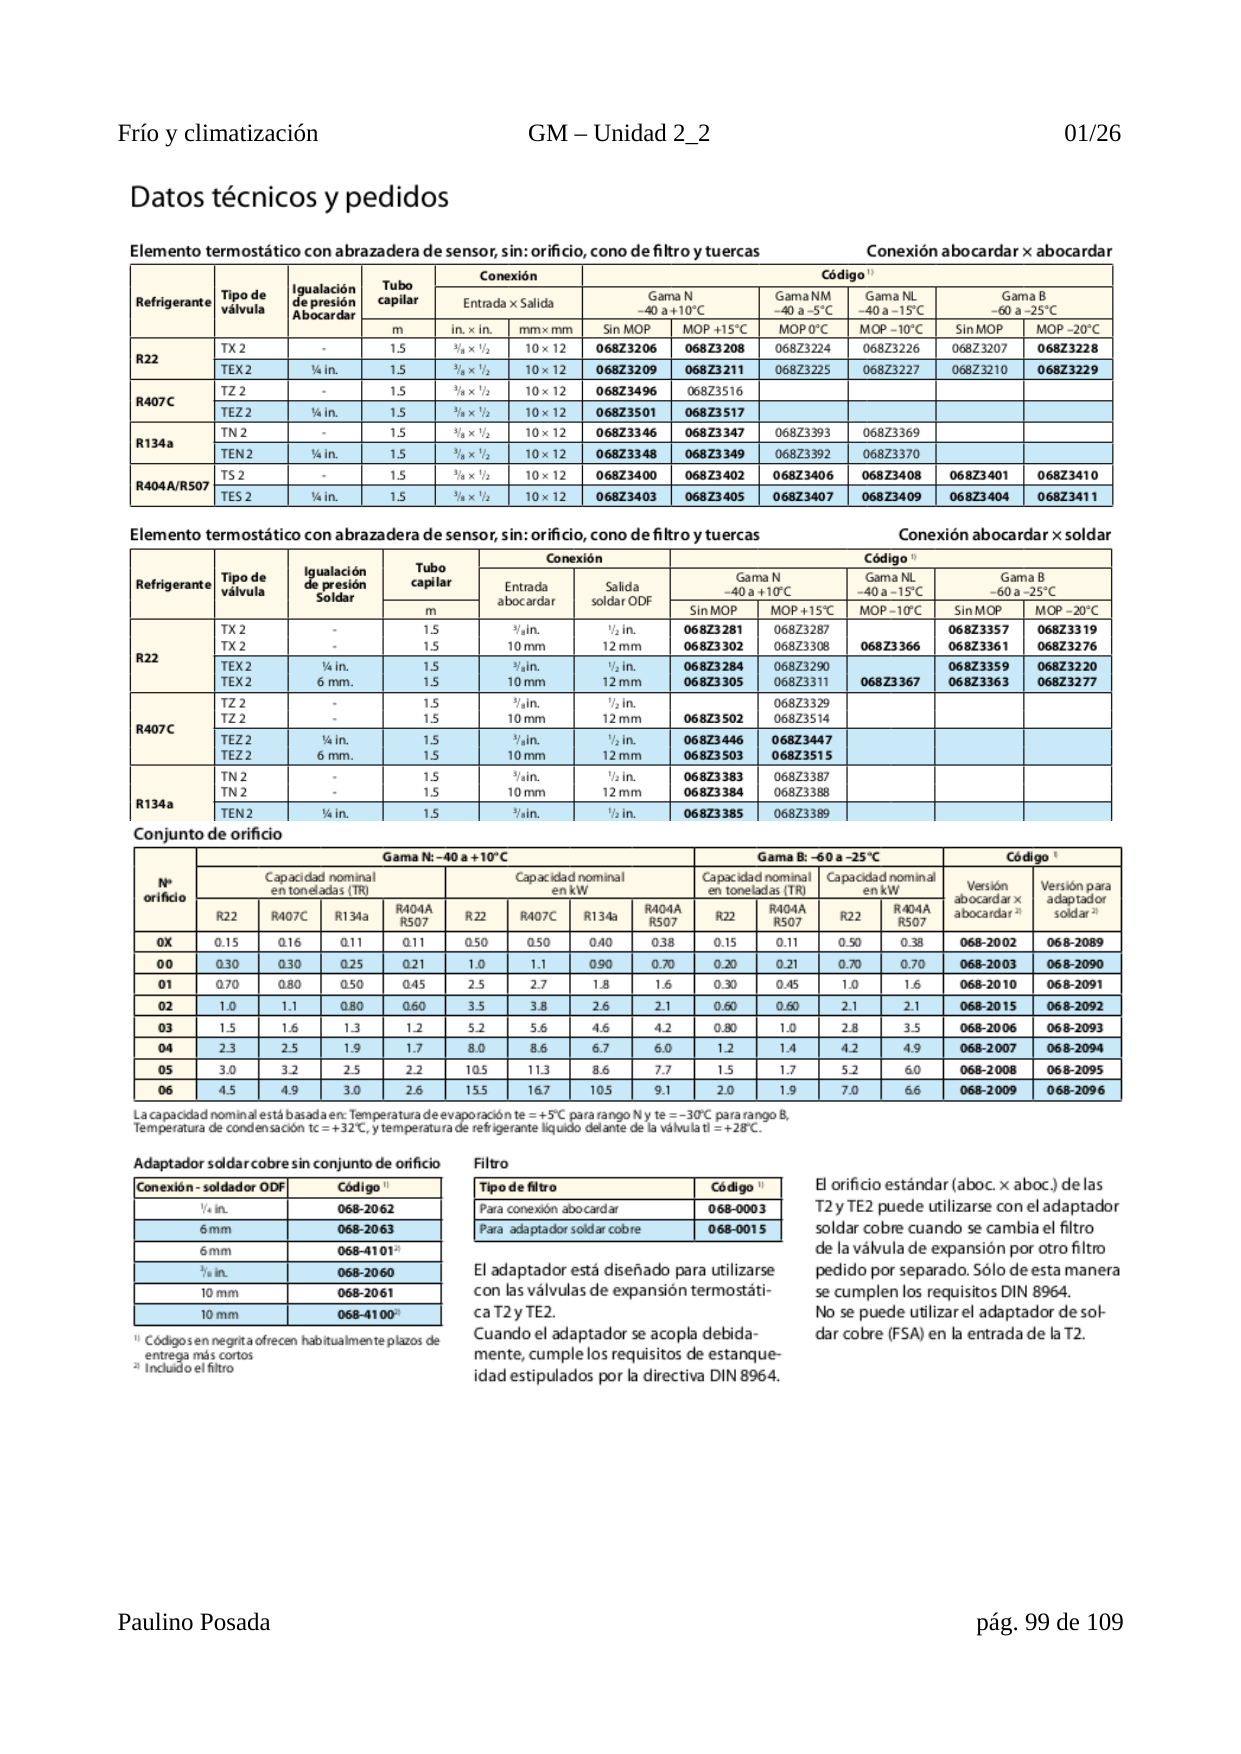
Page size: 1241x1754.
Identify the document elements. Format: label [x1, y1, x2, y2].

picture [118, 176, 1134, 1393]
